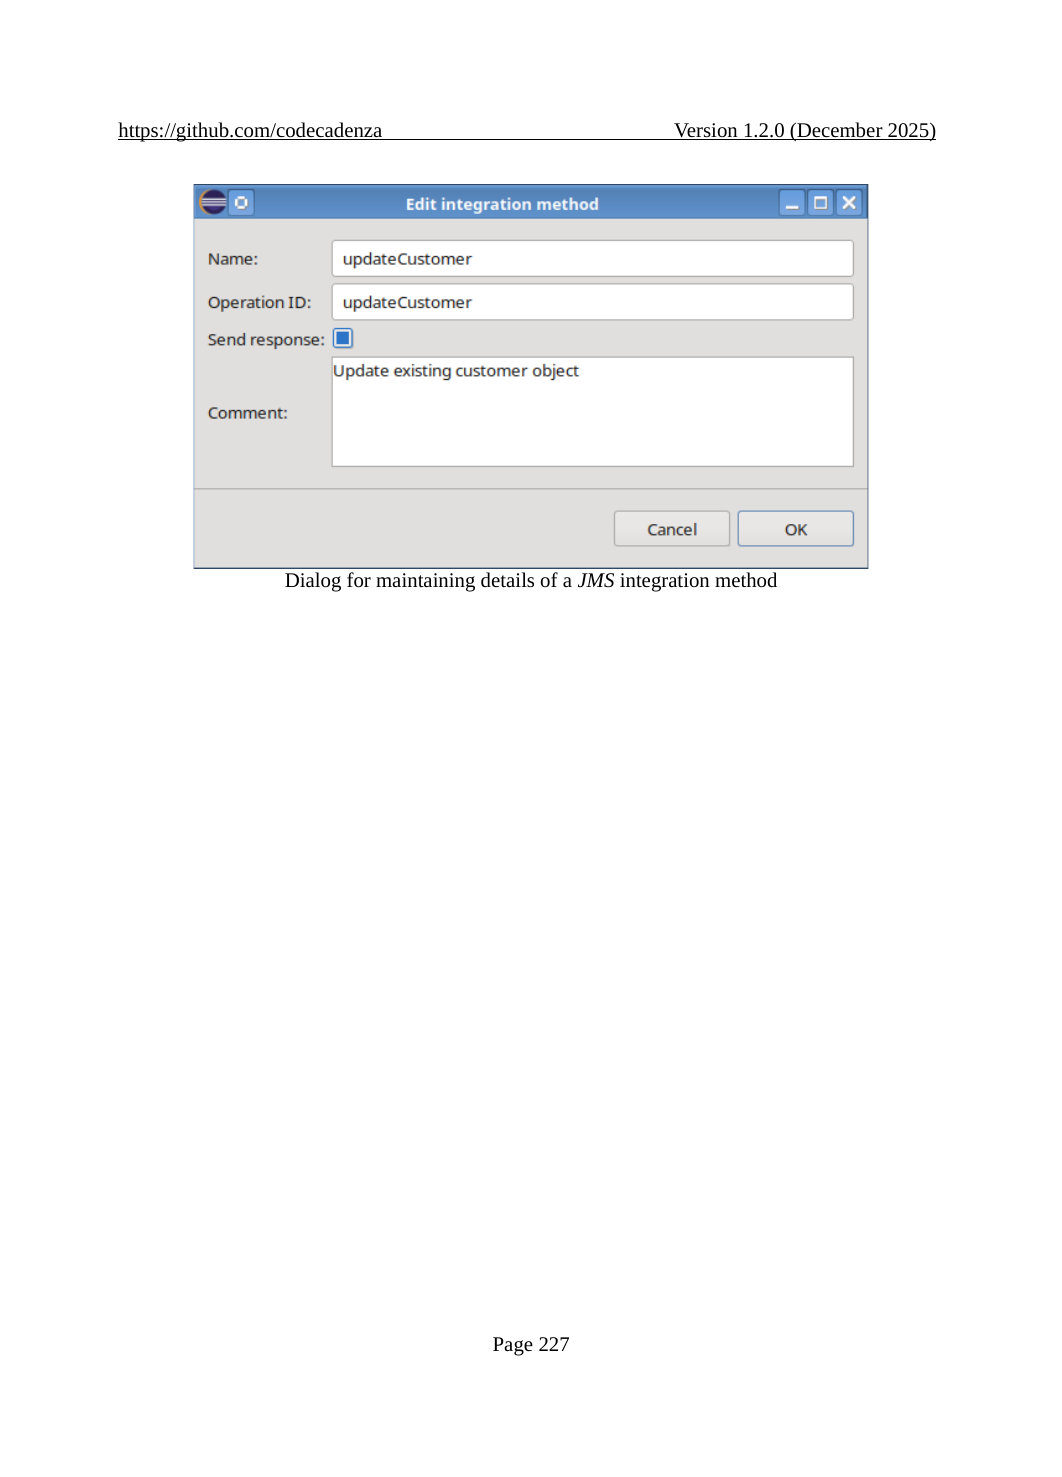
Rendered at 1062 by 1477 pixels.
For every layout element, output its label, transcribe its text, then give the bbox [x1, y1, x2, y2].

picture [193, 184, 869, 569]
text Dialog for maintaining details of a JMS integration method [193, 569, 868, 592]
